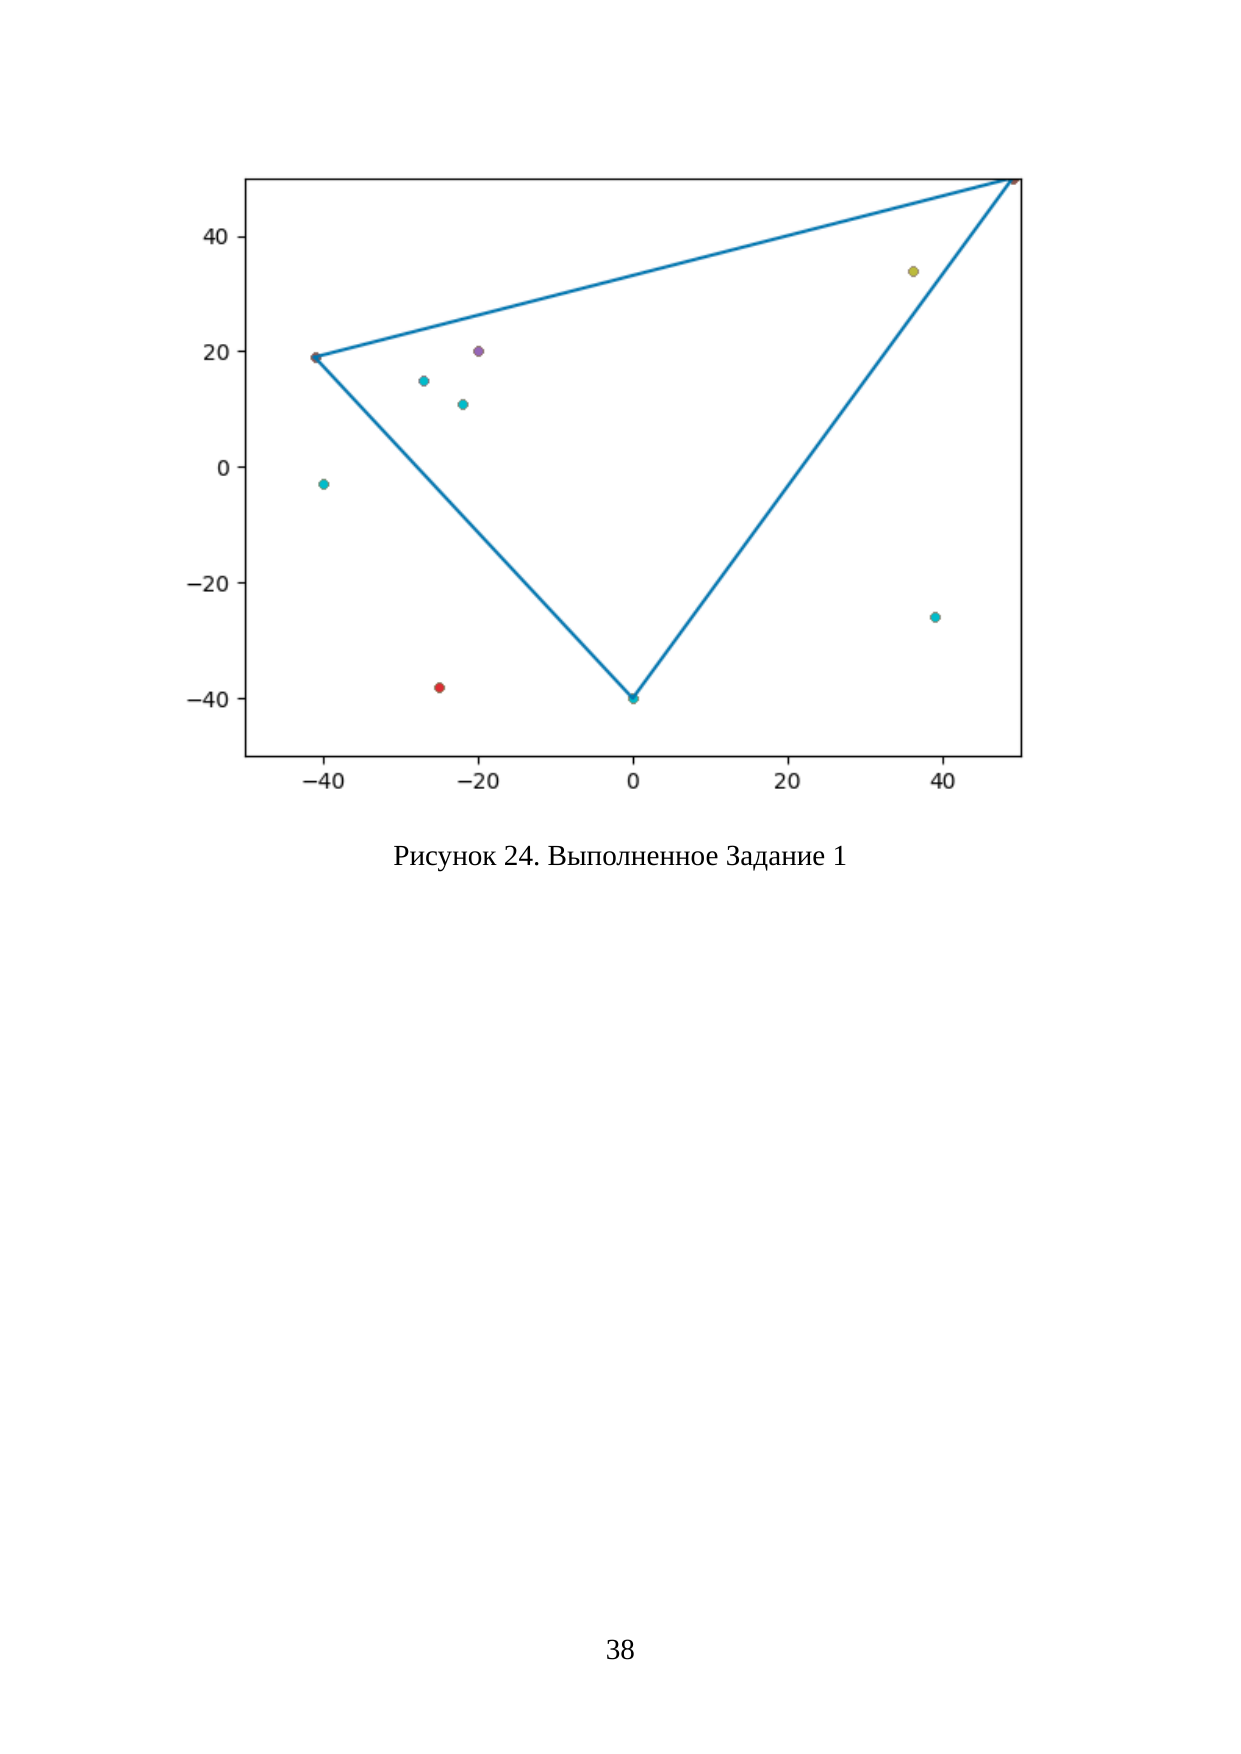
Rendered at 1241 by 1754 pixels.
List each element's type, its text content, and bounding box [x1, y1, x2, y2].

picture [120, 88, 1121, 839]
text Рисунок 24. Выполненное Задание 1 [120, 839, 1120, 872]
